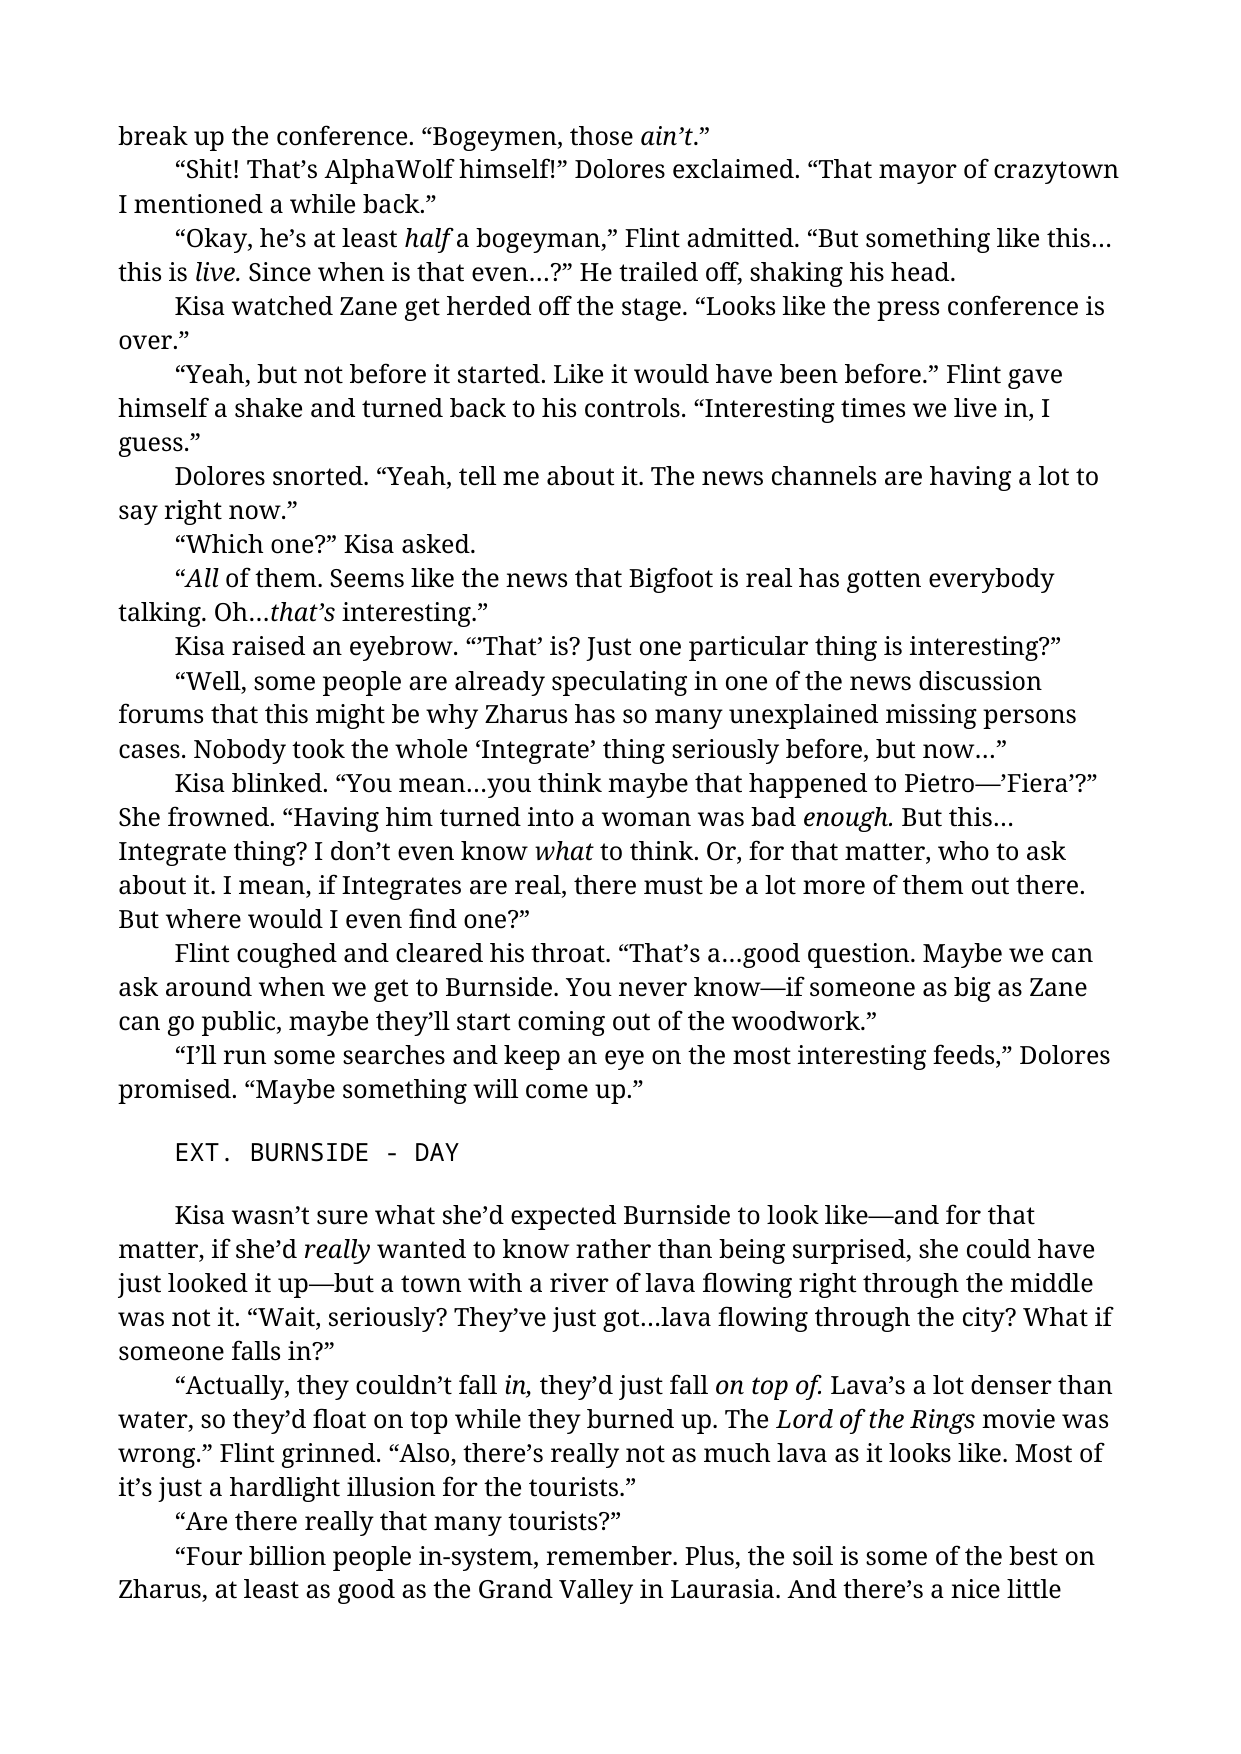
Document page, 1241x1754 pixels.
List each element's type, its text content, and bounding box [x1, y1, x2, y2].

text “Which one?” Kisa asked. [118, 527, 1122, 561]
text “Yeah, but not before it started. Like it would have been before.” Flint gave himself a shake and turned back to his controls. “Interesting times we live in, I guess.” [118, 357, 1122, 459]
text “All of them. Seems like the news that Bigfoot is real has gotten everybody talking. Oh…that’s interesting.” [118, 561, 1122, 629]
text “Are there really that many tourists?” [118, 1504, 1122, 1538]
text Kisa raised an eyebrow. “’That’ is? Just one particular thing is interesting?” [118, 629, 1122, 663]
text Kisa blinked. “You mean…you think maybe that happened to Pietro—’Fiera’?” She frowned. “Having him turned into a woman was bad enough. But this…Integrate thing? I don’t even know what to think. Or, for that matter, who to ask about it. I mean, if Integrates are real, there must be a lot more of them out there. But where would I even find one?” [118, 765, 1122, 936]
text Kisa watched Zane get herded off the stage. “Looks like the press conference is over.” [118, 288, 1122, 357]
text “Okay, he’s at least half a bogeyman,” Flint admitted. “But something like this…this is live. Since when is that even…?” He trailed off, shaking his head. [118, 220, 1122, 288]
text “Well, some people are already speculating in one of the news discussion forums that this might be why Zharus has so many unexplained missing persons cases. Nobody took the whole ‘Integrate’ thing seriously before, but now…” [118, 663, 1122, 765]
text EXT. BURNSIDE - DAY [118, 1135, 1122, 1169]
text Dolores snorted. “Yeah, tell me about it. The news channels are having a lot to say right now.” [118, 459, 1122, 527]
text “Actually, they couldn’t fall in, they’d just fall on top of. Lava’s a lot denser than water, so they’d float on top while they burned up. The Lord of the Rings movie was wrong.” Flint grinned. “Also, there’s really not as much lava as it looks like. Most of it’s just a hardlight illusion for the tourists.” [118, 1368, 1122, 1504]
text break up the conference. “Bogeymen, those ain’t.” [118, 118, 1122, 152]
text Kisa wasn’t sure what she’d expected Burnside to look like—and for that matter, if she’d really wanted to know rather than being surprised, she could have just looked it up—but a town with a river of lava flowing right through the middle was not it. “Wait, seriously? They’ve just got…lava flowing through the city? What if someone falls in?” [118, 1197, 1122, 1368]
text “Four billion people in-system, remember. Plus, the soil is some of the best on Zharus, at least as good as the Grand Valley in Laurasia. And there’s a nice little [118, 1538, 1122, 1606]
text “Shit! That’s AlphaWolf himself!” Dolores exclaimed. “That mayor of crazytown I mentioned a while back.” [118, 152, 1122, 220]
text Flint coughed and cleared his throat. “That’s a…good question. Maybe we can ask around when we get to Burnside. You never know—if someone as big as Zane can go public, maybe they’ll start coming out of the woodwork.” [118, 936, 1122, 1038]
text “I’ll run some searches and keep an eye on the most interesting feeds,” Dolores promised. “Maybe something will come up.” [118, 1038, 1122, 1106]
